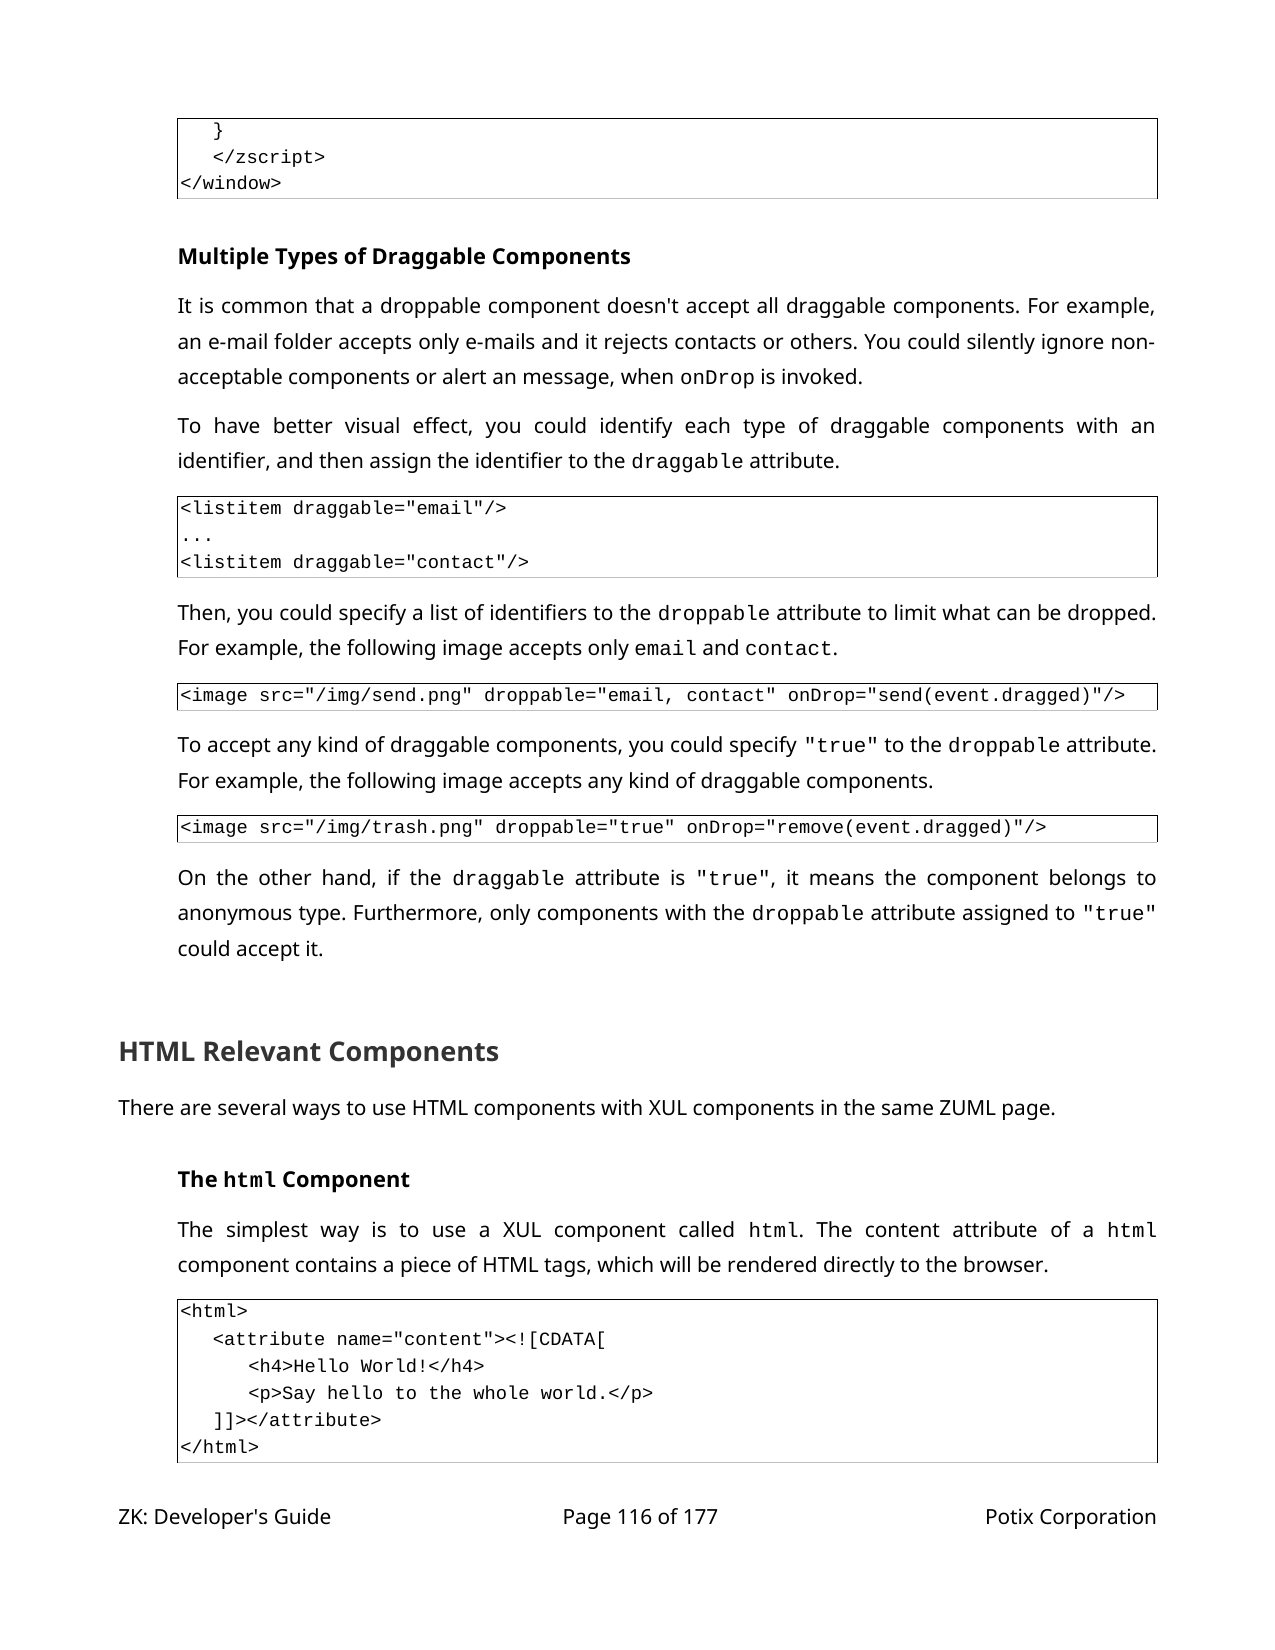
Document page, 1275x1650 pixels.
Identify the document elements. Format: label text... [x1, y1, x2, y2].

text The simplest way is to use a XUL component called html. The content attribute of a html component contains a piece of HTML tags, which will be rendered directly to the browser. [177, 1215, 1157, 1278]
text <image src="/img/trash.png" droppable="true" onDrop="remove(event.dragged)"/> [178, 816, 1157, 842]
text To have better visual effect, you could identify each type of draggable components with an identifier, and then assign the identifier to the draggable attribute. [177, 411, 1157, 475]
text <h4>Hello World!</h4> [178, 1353, 1157, 1378]
text There are several ways to use HTML components with XUL components in the same ZUML page. [118, 1093, 1157, 1122]
subtitle The html Component [177, 1164, 1157, 1194]
text <html> [178, 1300, 1157, 1323]
text <listitem draggable="contact"/> [178, 550, 1157, 577]
text To accept any kind of draggable components, you could specify "true" to the droppable attribute. For example, the following image accepts any kind of draggable components. [177, 731, 1157, 794]
text It is common that a droppable component doesn't accept all draggable components. For example, an e-mail folder accepts only e-mails and it rejects contacts or others. You could silently ignore non-acceptable components or alert an message, when onDrop is invoked. [177, 292, 1157, 391]
text Then, you could specify a list of identifiers to the droppable attribute to limit what can be dropped. For example, the following image accepts only email and contact. [177, 598, 1157, 662]
text <image src="/img/send.png" droppable="email, contact" onDrop="send(event.dragged)"/> [178, 684, 1157, 710]
text </html> [178, 1435, 1157, 1462]
text <attribute name="content"><![CDATA[ [178, 1326, 1157, 1351]
text ]]></attribute> [178, 1408, 1157, 1432]
subtitle Multiple Types of Draggable Components [177, 241, 1157, 271]
text } </zscript> </window> [178, 119, 1157, 198]
subtitle HTML Relevant Components [118, 1033, 1157, 1070]
text <p>Say hello to the whole world.</p> [178, 1381, 1157, 1405]
text ... [178, 523, 1157, 547]
text On the other hand, if the draggable attribute is "true", it means the component belongs to anonymous type. Furthermore, only components with the droppable attribute assigned to "true" could accept it. [177, 863, 1157, 962]
text <listitem draggable="email"/> [178, 497, 1157, 520]
